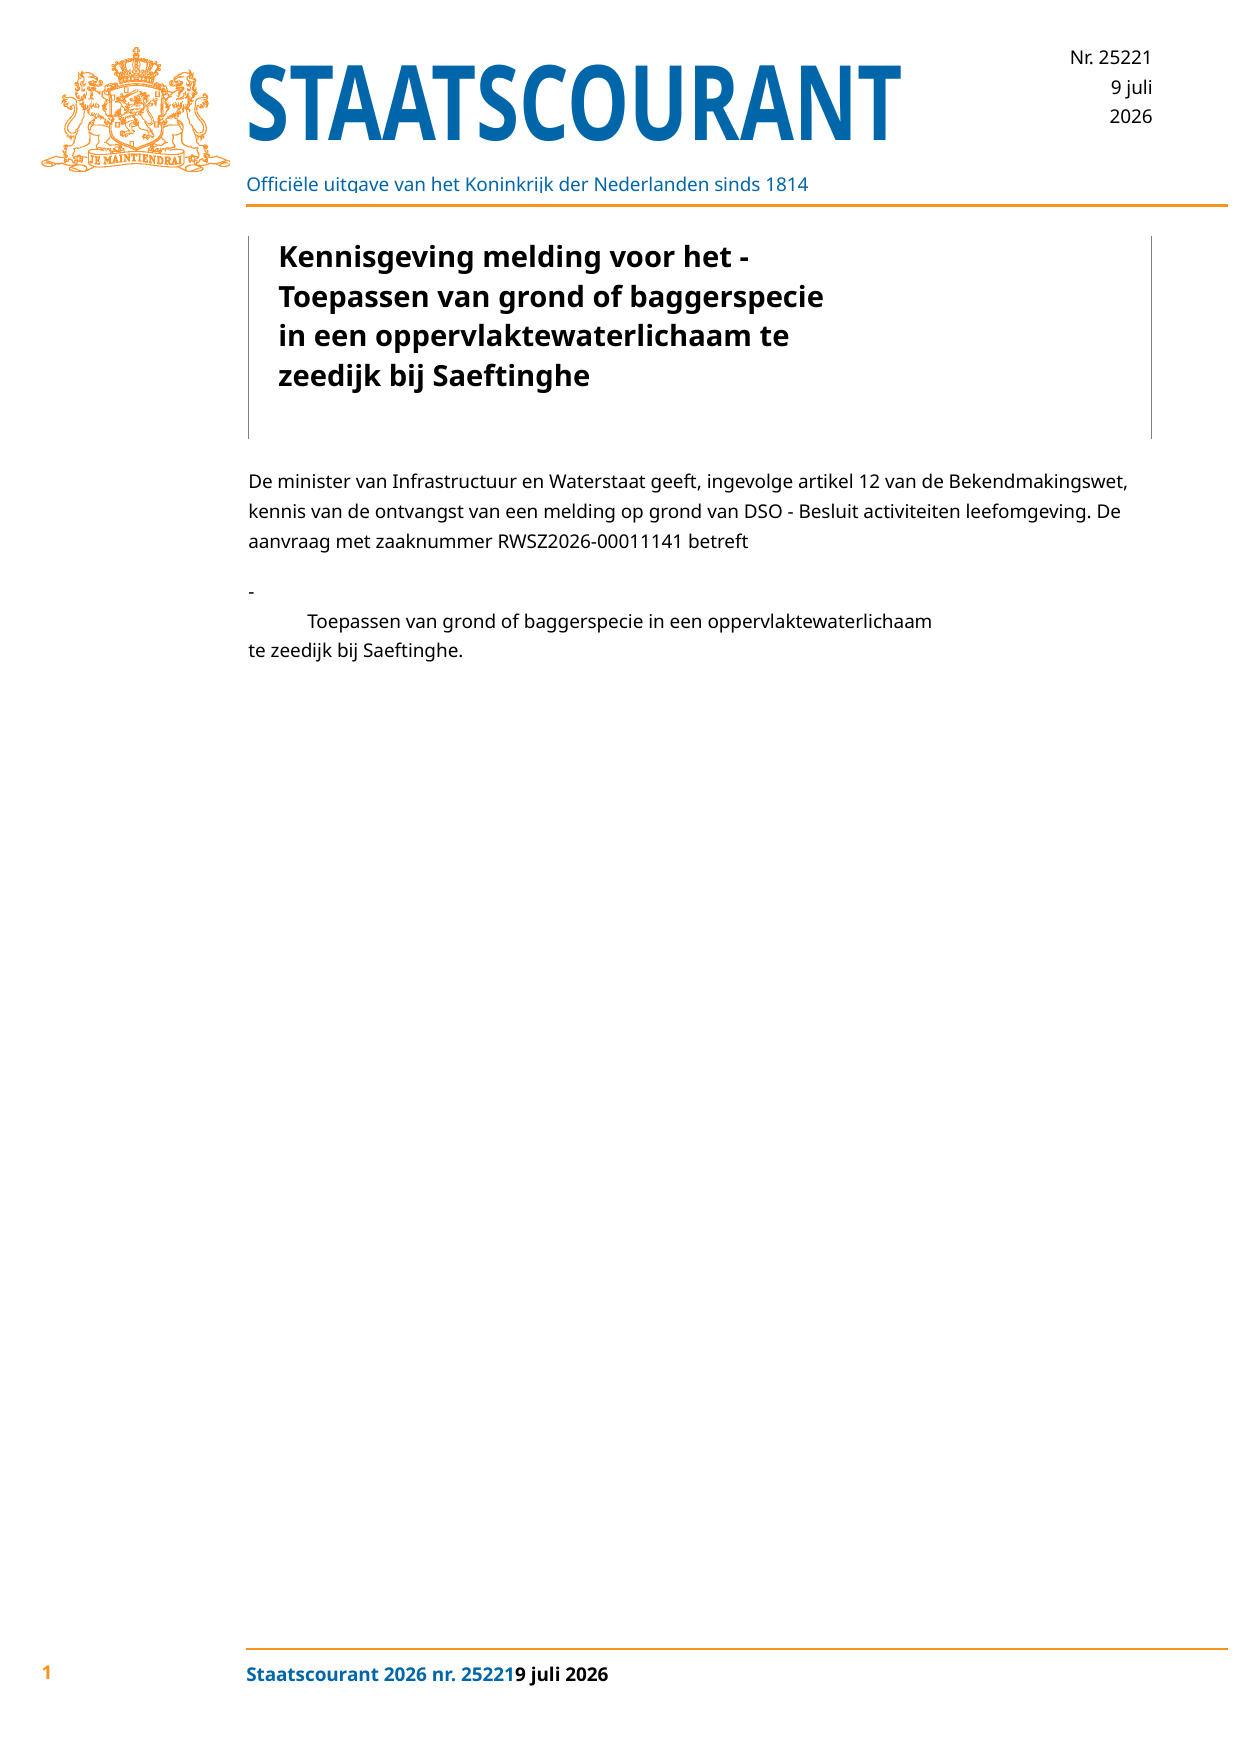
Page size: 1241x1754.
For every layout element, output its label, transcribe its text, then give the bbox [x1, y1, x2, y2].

picture [41, 47, 231, 172]
table_header [1090, 236, 1151, 413]
table_header [850, 236, 912, 413]
list Toepassen van grond of baggerspecie in een oppervlaktewaterlichaam [248, 608, 1152, 633]
table_header [850, 414, 1151, 439]
text De minister van Infrastructuur en Waterstaat geeft, ingevolge artikel 12 van de Bekendmakingswet, kennis van de ontvangst van een melding op grond van DSO - Besluit activiteiten leefomgeving. De aanvraag met zaaknummer RWSZ2026-00011141 betreft [248, 469, 1152, 553]
picture [912, 236, 1090, 414]
text te zeedijk bij Saeftinghe. [248, 637, 1152, 663]
table_header Kennisgeving melding voor het -Toepassen van grond of baggerspecie in een oppervlaktewaterlichaam te zeedijk bij Saeftinghe [249, 236, 850, 439]
